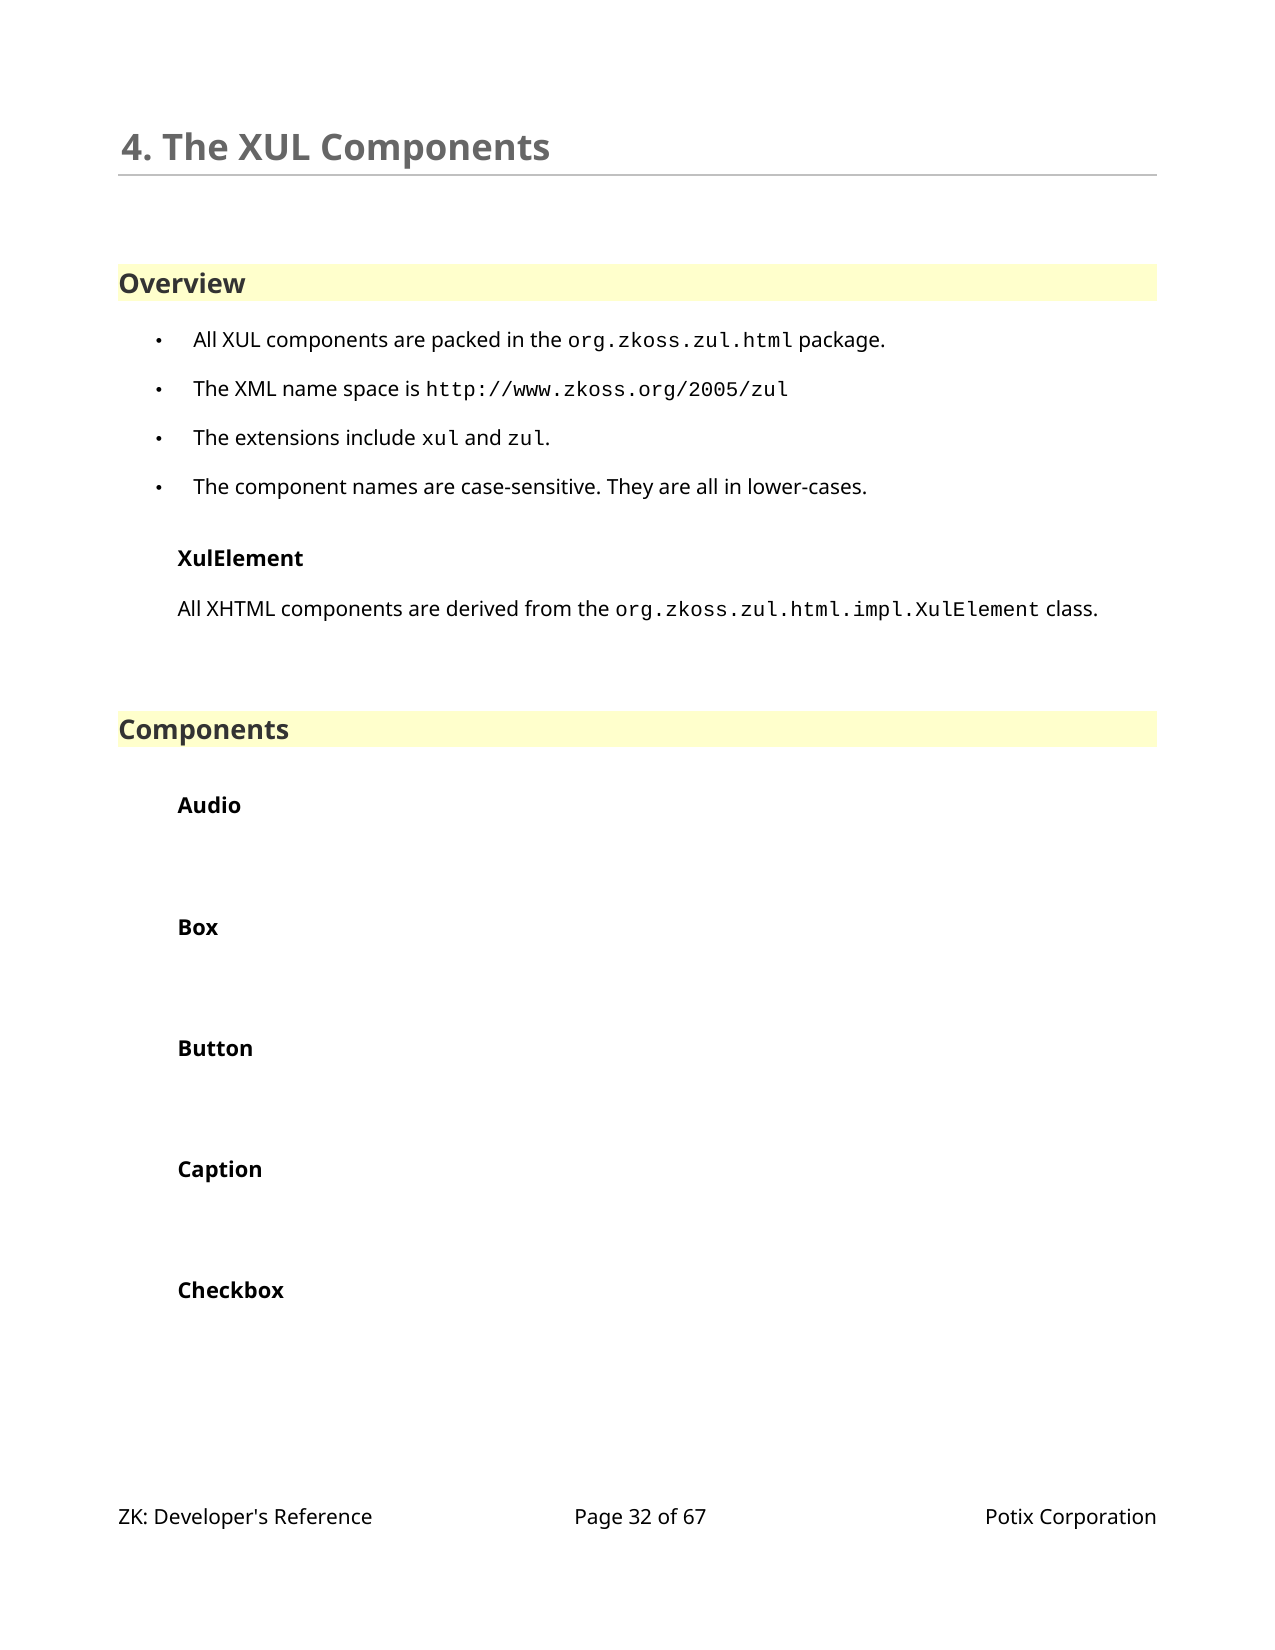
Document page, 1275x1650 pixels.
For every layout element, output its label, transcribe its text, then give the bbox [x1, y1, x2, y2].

subtitle Checkbox [177, 1275, 1157, 1305]
text All XHTML components are derived from the org.zkoss.zul.html.impl.XulElement class. [177, 594, 1157, 622]
list The extensions include xul and zul. [156, 423, 1157, 452]
subtitle Audio [177, 790, 1157, 820]
subtitle Button [177, 1033, 1157, 1063]
subtitle Components [118, 711, 1157, 747]
subtitle Overview [118, 264, 1157, 301]
list The XML name space is http://www.zkoss.org/2005/zul [156, 374, 1157, 402]
subtitle Box [177, 911, 1157, 941]
list All XUL components are packed in the org.zkoss.zul.html package. [156, 325, 1157, 353]
subtitle XulElement [177, 543, 1157, 573]
subtitle Caption [177, 1154, 1157, 1184]
subtitle 4. The XUL Components [118, 118, 1157, 174]
list The component names are case-sensitive. They are all in lower-cases. [156, 472, 1157, 501]
